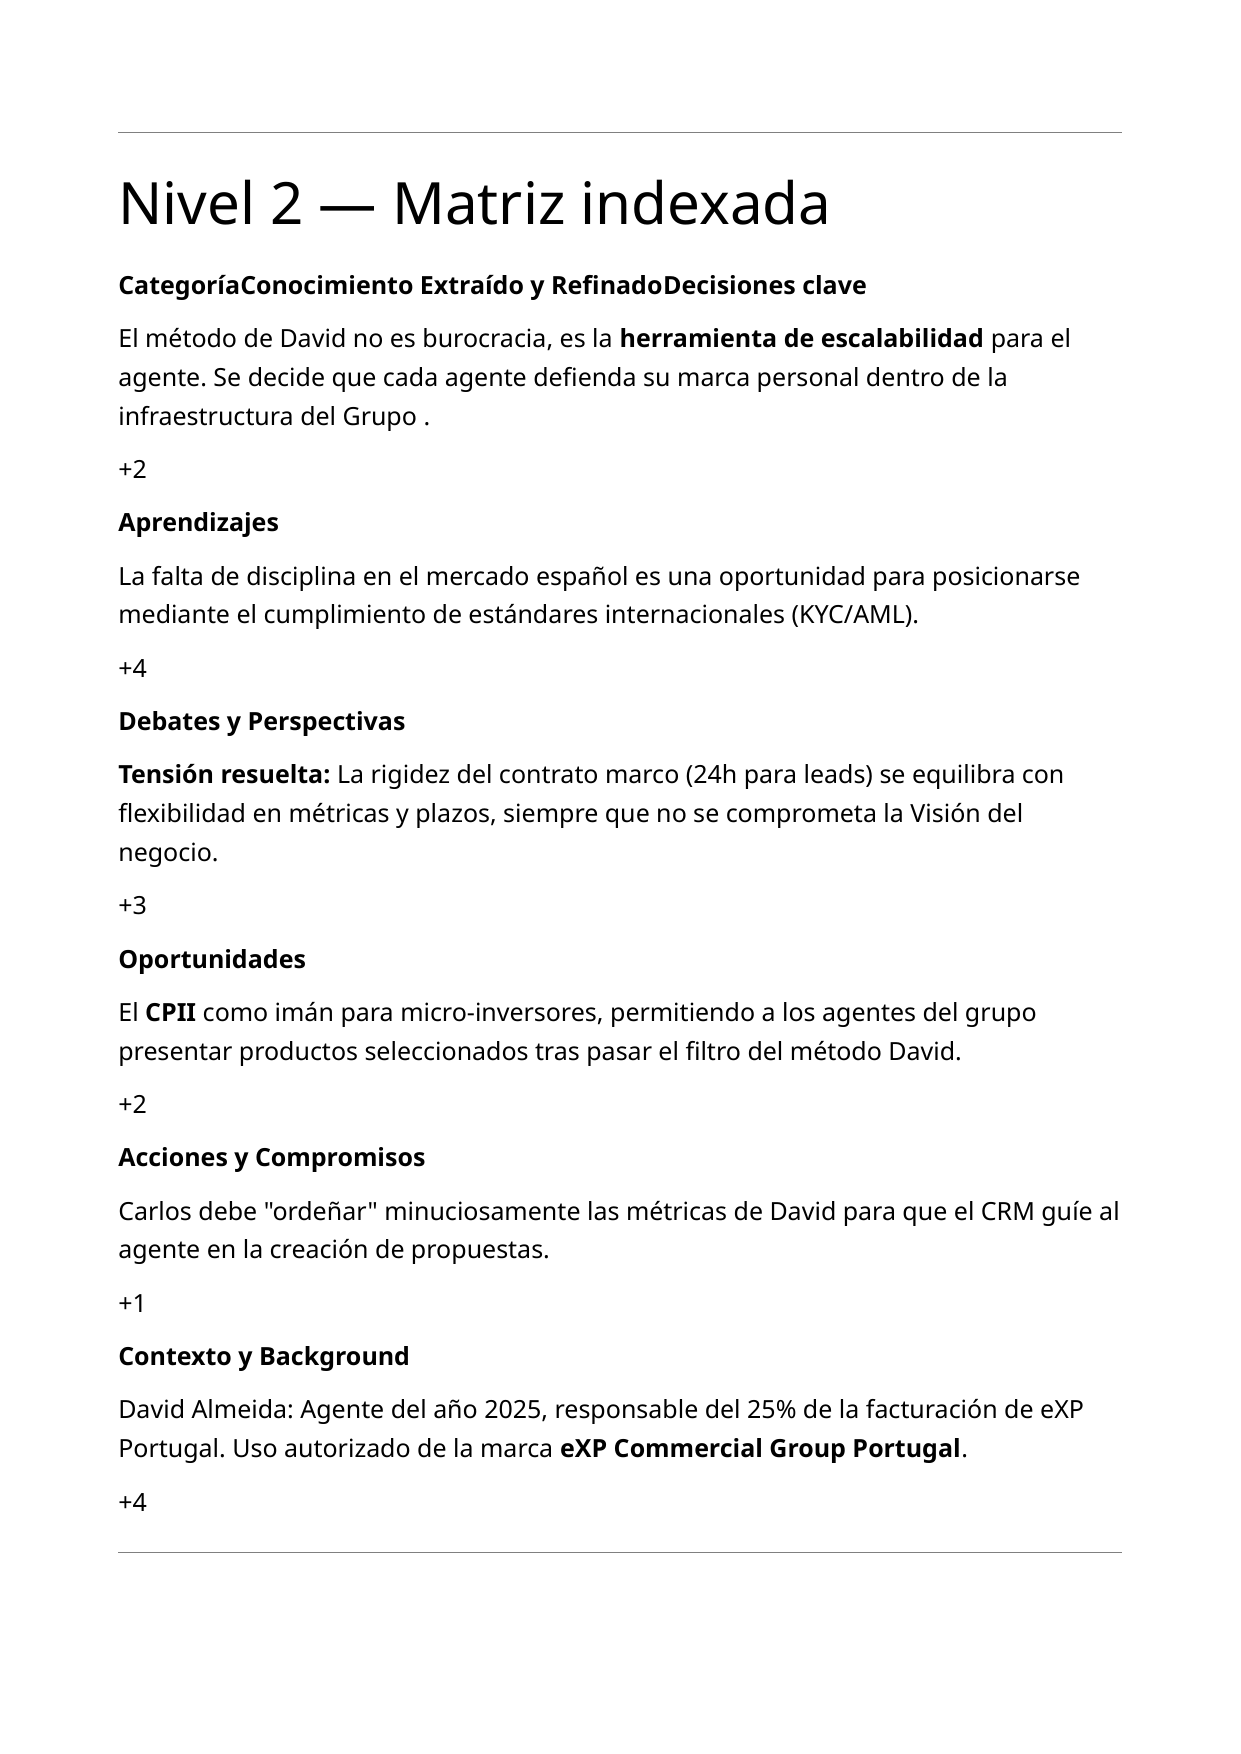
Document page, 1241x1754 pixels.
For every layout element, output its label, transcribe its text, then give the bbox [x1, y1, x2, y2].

table_cell Nivel 2 — Matriz indexada CategoríaConocimiento Extraído y RefinadoDecisiones clave El método de David no es burocracia, es la herramienta de escalabilidad para el agente. Se decide que cada agente defienda su marca personal dentro de la infraestructura del Grupo . +2 Aprendizajes La falta de disciplina en el mercado español es una oportunidad para posicionarse mediante el cumplimiento de estándares internacionales (KYC/AML). +4 Debates y Perspectivas Tensión resuelta: La rigidez del contrato marco (24h para leads) se equilibra con flexibilidad en métricas y plazos, siempre que no se comprometa la Visión del negocio. +3 Oportunidades El CPII como imán para micro-inversores, permitiendo a los agentes del grupo presentar productos seleccionados tras pasar el filtro del método David. +2 Acciones y Compromisos Carlos debe "ordeñar" minuciosamente las métricas de David para que el CRM guíe al agente en la creación de propuestas. +1 Contexto y Background David Almeida: Agente del año 2025, responsable del 25% de la facturación de eXP Portugal. Uso autorizado de la marca eXP Commercial Group Portugal. +4 [118, 133, 1122, 1552]
